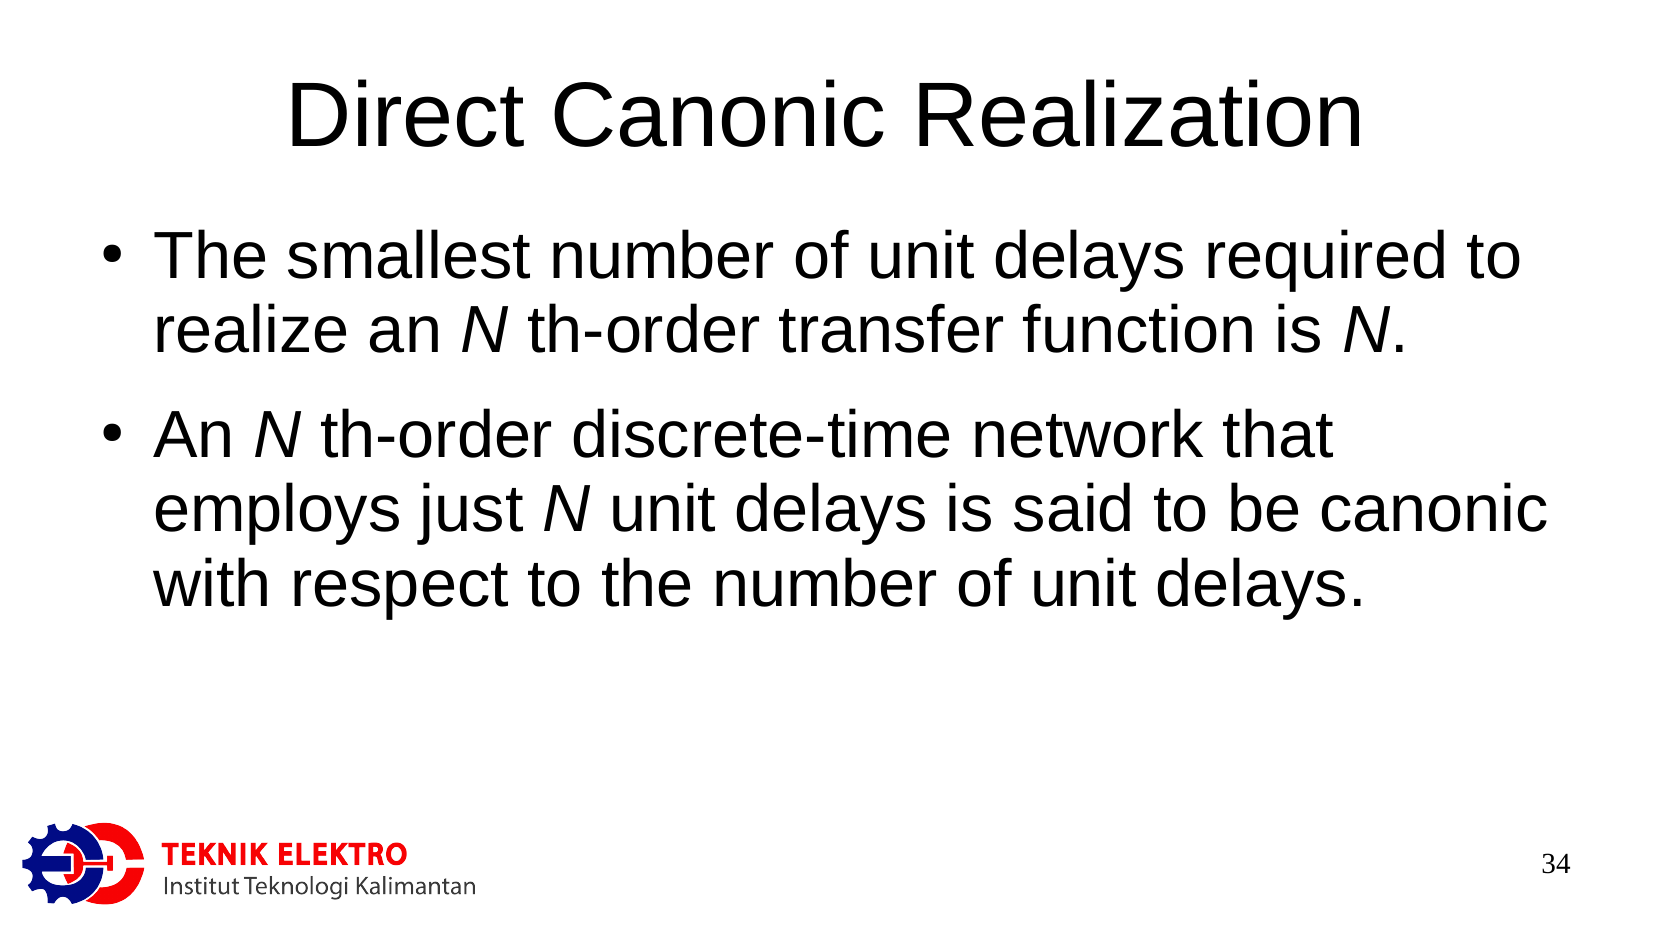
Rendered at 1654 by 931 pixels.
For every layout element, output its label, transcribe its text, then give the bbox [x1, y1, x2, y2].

title Direct Canonic Realization [82, 37, 1571, 193]
list The smallest number of unit delays required to realize an N th-order transfer function is N. An N th-order discrete-time network that employs just N unit delays is said to be canonic with respect to the number of unit delays. [82, 217, 1571, 758]
picture [21, 784, 476, 931]
